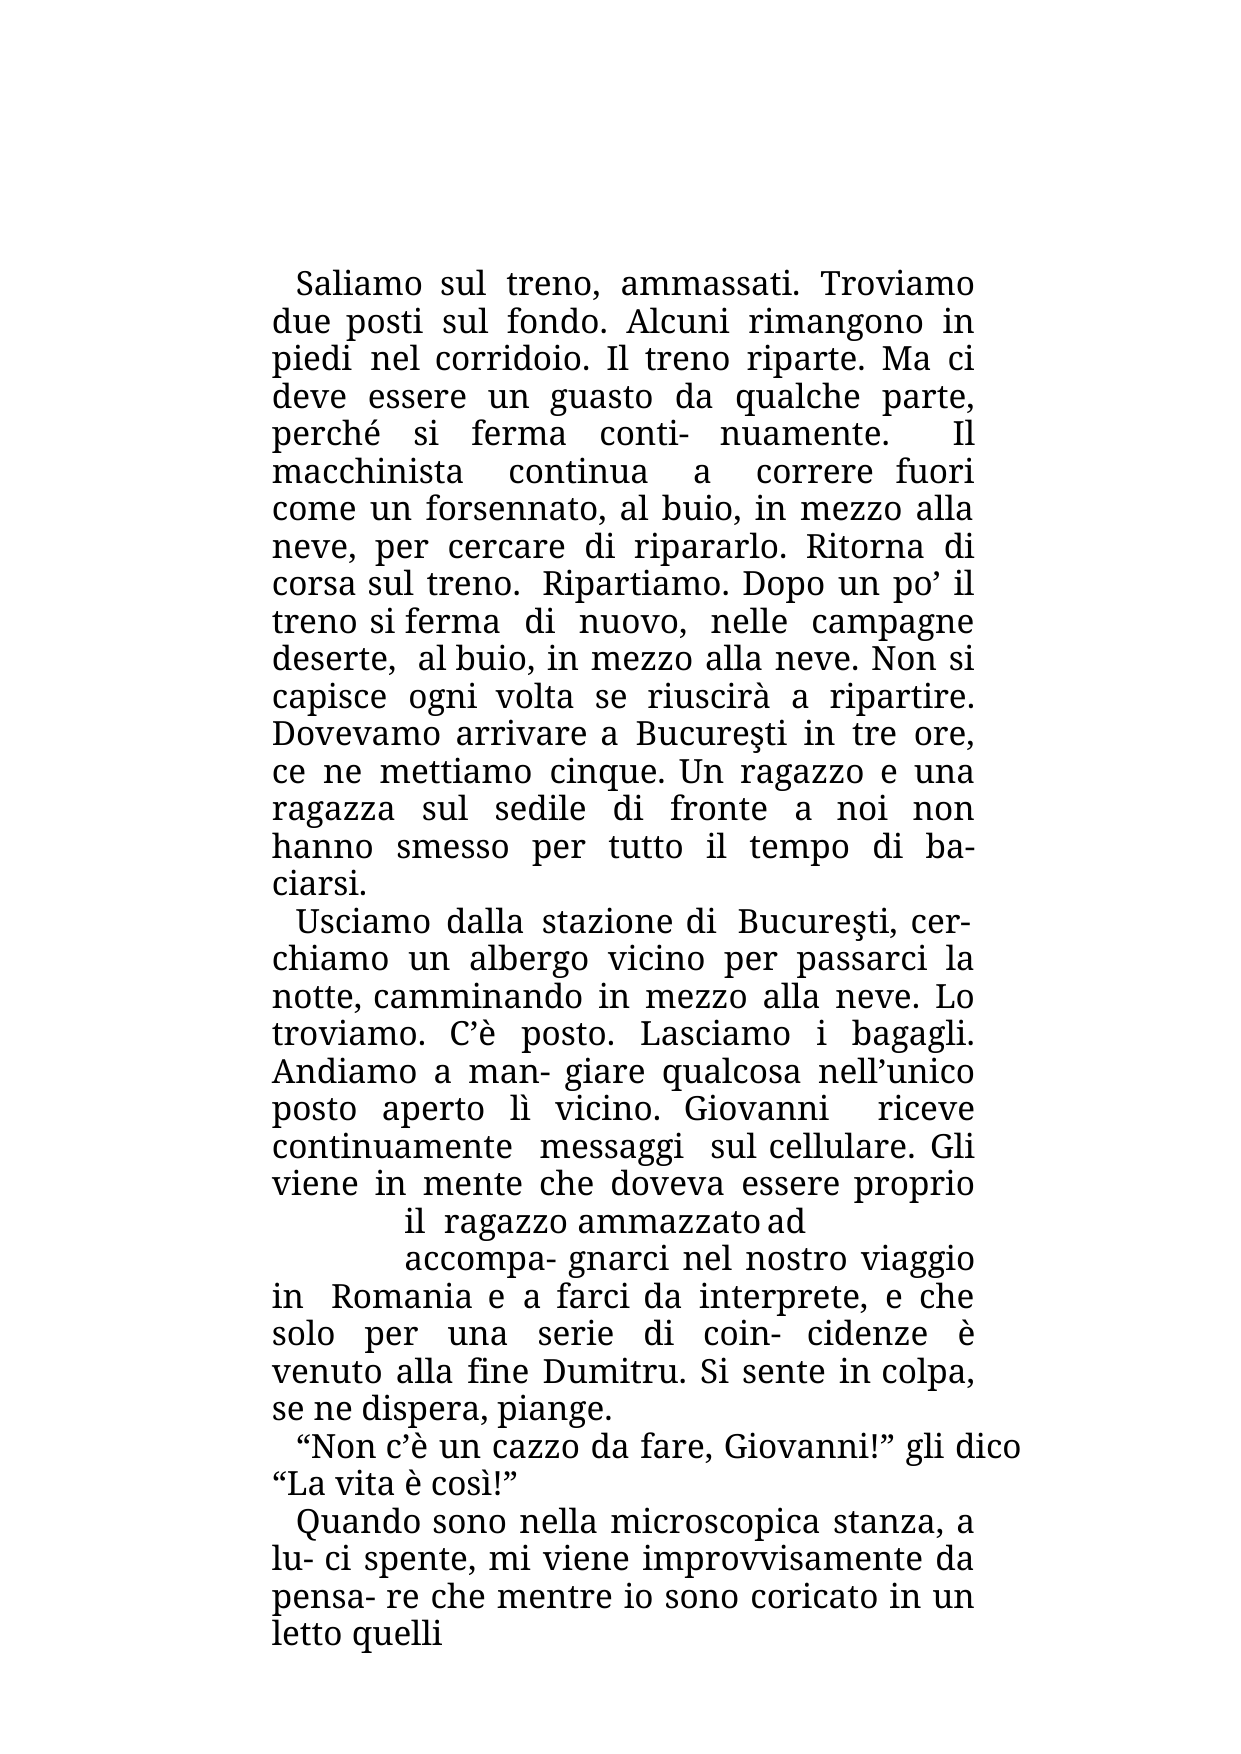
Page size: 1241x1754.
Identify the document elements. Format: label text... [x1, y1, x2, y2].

text Saliamo sul treno, ammassati. Troviamo due posti sul fondo. Alcuni rimangono in piedi nel corridoio. Il treno riparte. Ma ci deve essere un guasto da qualche parte, perché si ferma conti- nuamente. Il macchinista continua a correre fuori come un forsennato, al buio, in mezzo alla neve, per cercare di ripararlo. Ritorna di corsa sul treno. Ripartiamo. Dopo un po’ il treno si ferma di nuovo, nelle campagne deserte, al buio, in mezzo alla neve. Non si capisce ogni volta se riuscirà a ripartire. Dovevamo arrivare a Bucureşti in tre ore, ce ne mettiamo cinque. Un ragazzo e una ragazza sul sedile di fronte a noi non hanno smesso per tutto il tempo di ba- ciarsi. [272, 266, 975, 903]
text Usciamo dalla stazione di Bucureşti, cer- chiamo un albergo vicino per passarci la notte, camminando in mezzo alla neve. Lo troviamo. C’è posto. Lasciamo i bagagli. Andiamo a man- giare qualcosa nell’unico posto aperto lì vicino. Giovanni riceve continuamente messaggi sul cellulare. Gli viene in mente che doveva essere proprio il ragazzo ammazzato ad accompa- gnarci nel nostro viaggio in Romania e a farci da interprete, e che solo per una serie di coin- cidenze è venuto alla fine Dumitru. Si sente in colpa, se ne dispera, piange. [272, 903, 975, 1428]
text Quando sono nella microscopica stanza, a lu- ci spente, mi viene improvvisamente da pensa- re che mentre io sono coricato in un letto quelli [272, 1503, 975, 1653]
text “Non c’è un cazzo da fare, Giovanni!” gli dico [296, 1428, 1065, 1466]
text “La vita è così!” [272, 1466, 1065, 1503]
